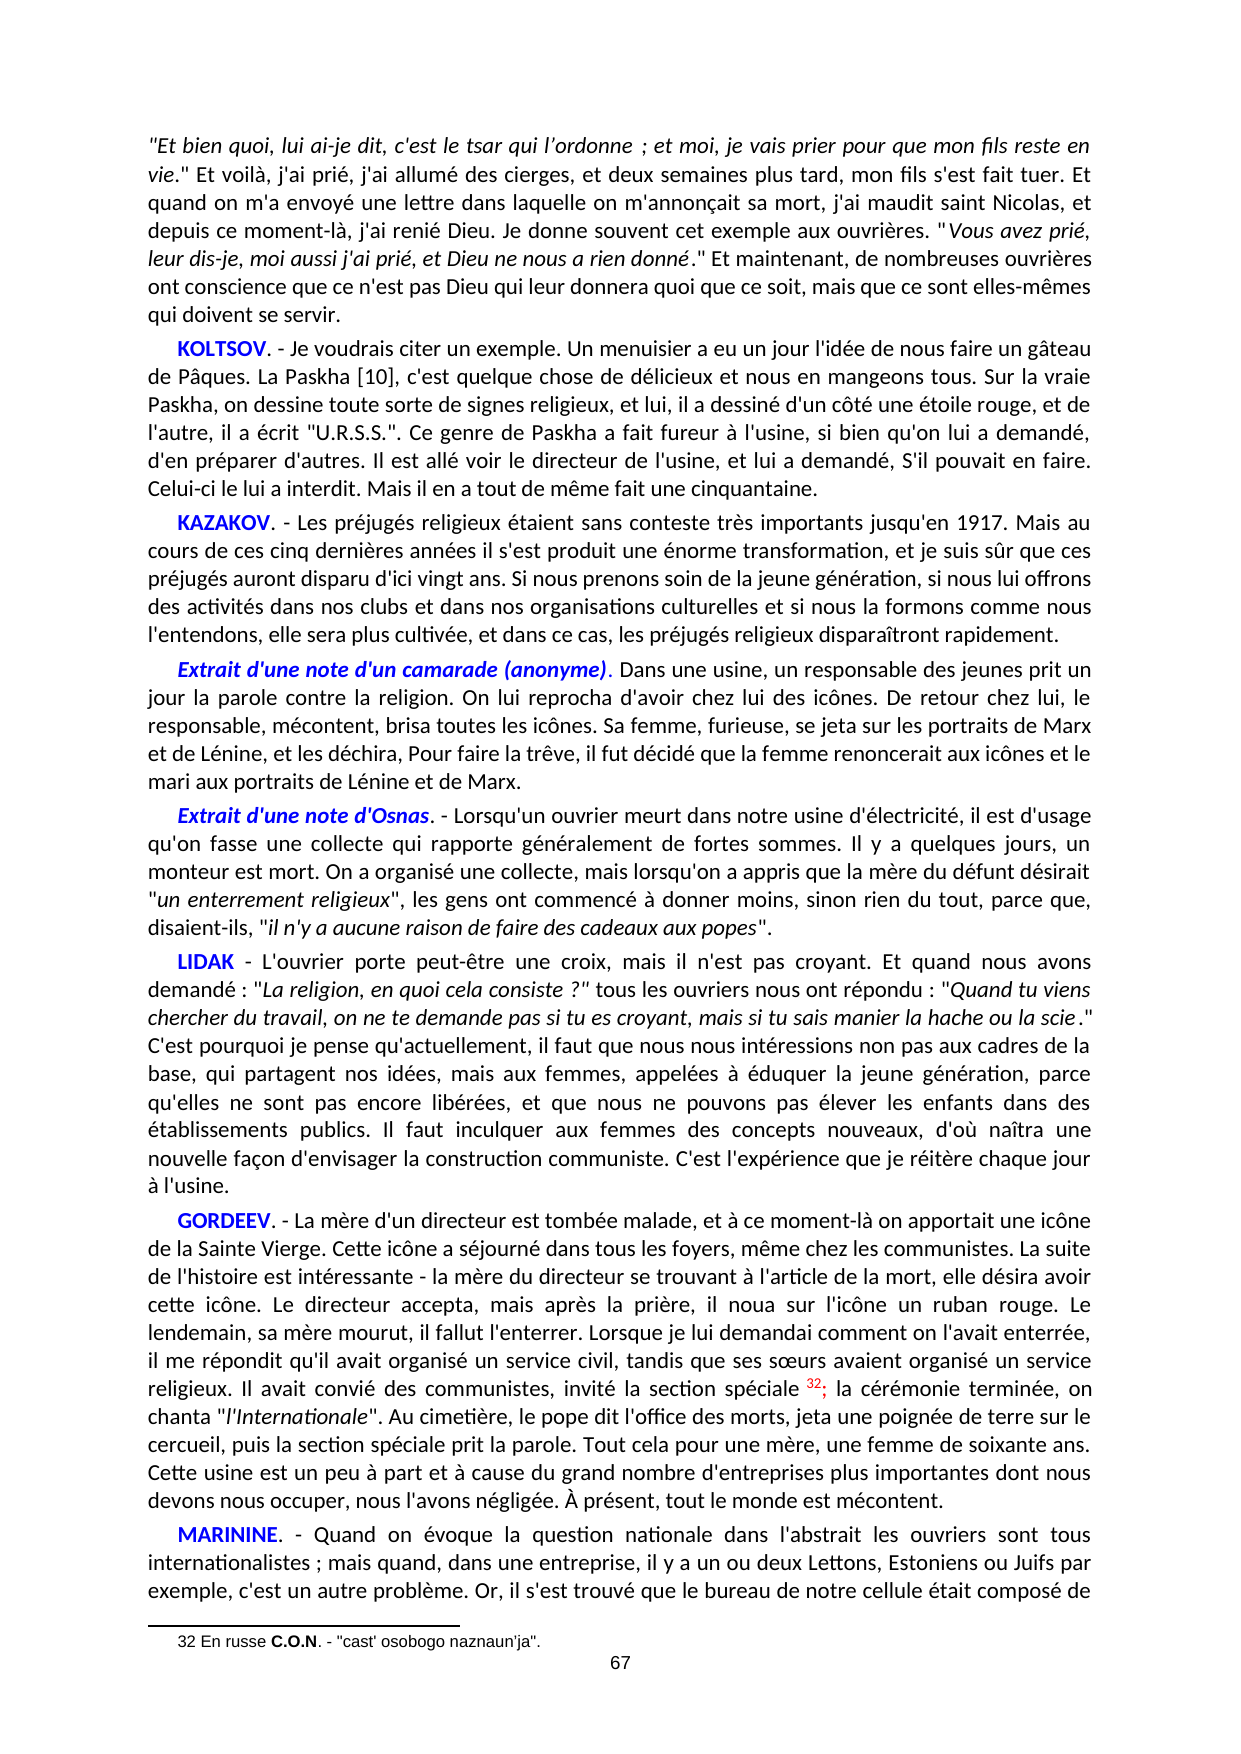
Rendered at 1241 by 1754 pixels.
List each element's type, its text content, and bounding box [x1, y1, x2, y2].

text LIDAK - L'ouvrier porte peut-être une croix, mais il n'est pas croyant. Et quand nous avons demandé : "La religion, en quoi cela consiste ?" tous les ouvriers nous ont répondu : "Quand tu viens chercher du travail, on ne te demande pas si tu es croyant, mais si tu sais manier la hache ou la scie." C'est pourquoi je pense qu'actuellement, il faut que nous nous intéressions non pas aux cadres de la base, qui partagent nos idées, mais aux femmes, appelées à éduquer la jeune génération, parce qu'elles ne sont pas encore libérées, et que nous ne pouvons pas élever les enfants dans des établissements publics. Il faut inculquer aux femmes des concepts nouveaux, d'où naîtra une nouvelle façon d'envisager la construction communiste. C'est l'expérience que je réitère chaque jour à l'usine. [148, 947, 1093, 1200]
text Extrait d'une note d'Osnas. - Lorsqu'un ouvrier meurt dans notre usine d'électricité, il est d'usage qu'on fasse une collecte qui rapporte généralement de fortes sommes. Il y a quelques jours, un monteur est mort. On a organisé une collecte, mais lorsqu'on a appris que la mère du défunt désirait "un enterrement religieux", les gens ont commencé à donner moins, sinon rien du tout, parce que, disaient-ils, "il n'y a aucune raison de faire des cadeaux aux popes". [148, 801, 1093, 941]
text KOLTSOV. - Je voudrais citer un exemple. Un menuisier a eu un jour l'idée de nous faire un gâteau de Pâques. La Paskha [10], c'est quelque chose de délicieux et nous en mangeons tous. Sur la vraie Paskha, on dessine toute sorte de signes religieux, et lui, il a dessiné d'un côté une étoile rouge, et de l'autre, il a écrit "U.R.S.S.". Ce genre de Paskha a fait fureur à l'usine, si bien qu'on lui a demandé, d'en préparer d'autres. Il est allé voir le directeur de l'usine, et lui a demandé, S'il pouvait en faire. Celui-ci le lui a interdit. Mais il en a tout de même fait une cinquantaine. [148, 334, 1093, 502]
text Extrait d'une note d'un camarade (anonyme). Dans une usine, un responsable des jeunes prit un jour la parole contre la religion. On lui reprocha d'avoir chez lui des icônes. De retour chez lui, le responsable, mécontent, brisa toutes les icônes. Sa femme, furieuse, se jeta sur les portraits de Marx et de Lénine, et les déchira, Pour faire la trêve, il fut décidé que la femme renoncerait aux icônes et le mari aux portraits de Lénine et de Marx. [148, 655, 1093, 795]
text GORDEEV. - La mère d'un directeur est tombée malade, et à ce moment-là on apportait une icône de la Sainte Vierge. Cette icône a séjourné dans tous les foyers, même chez les communistes. La suite de l'histoire est intéressante - la mère du directeur se trouvant à l'article de la mort, elle désira avoir cette icône. Le directeur accepta, mais après la prière, il noua sur l'icône un ruban rouge. Le lendemain, sa mère mourut, il fallut l'enterrer. Lorsque je lui demandai comment on l'avait enterrée, il me répondit qu'il avait organisé un service civil, tandis que ses sœurs avaient organisé un service religieux. Il avait convié des communistes, invité la section spéciale ; la cérémonie terminée, on chanta "l'Internationale". Au cimetière, le pope dit l'office des morts, jeta une poignée de terre sur le cercueil, puis la section spéciale prit la parole. Tout cela pour une mère, une femme de soixante ans. Cette usine est un peu à part et à cause du grand nombre d'entreprises plus importantes dont nous devons nous occuper, nous l'avons négligée. À présent, tout le monde est mécontent. [148, 1206, 1093, 1514]
text En russe C.O.N. - "cast' osobogo naznaun’ja". [148, 1632, 1093, 1651]
text KAZAKOV. - Les préjugés religieux étaient sans conteste très importants jusqu'en 1917. Mais au cours de ces cinq dernières années il s'est produit une énorme transformation, et je suis sûr que ces préjugés auront disparu d'ici vingt ans. Si nous prenons soin de la jeune génération, si nous lui offrons des activités dans nos clubs et dans nos organisations culturelles et si nous la formons comme nous l'entendons, elle sera plus cultivée, et dans ce cas, les préjugés religieux disparaîtront rapidement. [148, 508, 1093, 648]
text MARININE. - Quand on évoque la question nationale dans l'abstrait les ouvriers sont tous internationalistes ; mais quand, dans une entreprise, il y a un ou deux Lettons, Estoniens ou Juifs par exemple, c'est un autre problème. Or, il s'est trouvé que le bureau de notre cellule était composé de [148, 1520, 1093, 1604]
text "Et bien quoi, lui ai-je dit, c'est le tsar qui l’ordonne ; et moi, je vais prier pour que mon fils reste en vie." Et voilà, j'ai prié, j'ai allumé des cierges, et deux semaines plus tard, mon fils s'est fait tuer. Et quand on m'a envoyé une lettre dans laquelle on m'annonçait sa mort, j'ai maudit saint Nicolas, et depuis ce moment-là, j'ai renié Dieu. Je donne souvent cet exemple aux ouvrières. "Vous avez prié, leur dis-je, moi aussi j'ai prié, et Dieu ne nous a rien donné." Et maintenant, de nombreuses ouvrières ont conscience que ce n'est pas Dieu qui leur donnera quoi que ce soit, mais que ce sont elles-mêmes qui doivent se servir. [148, 132, 1093, 328]
